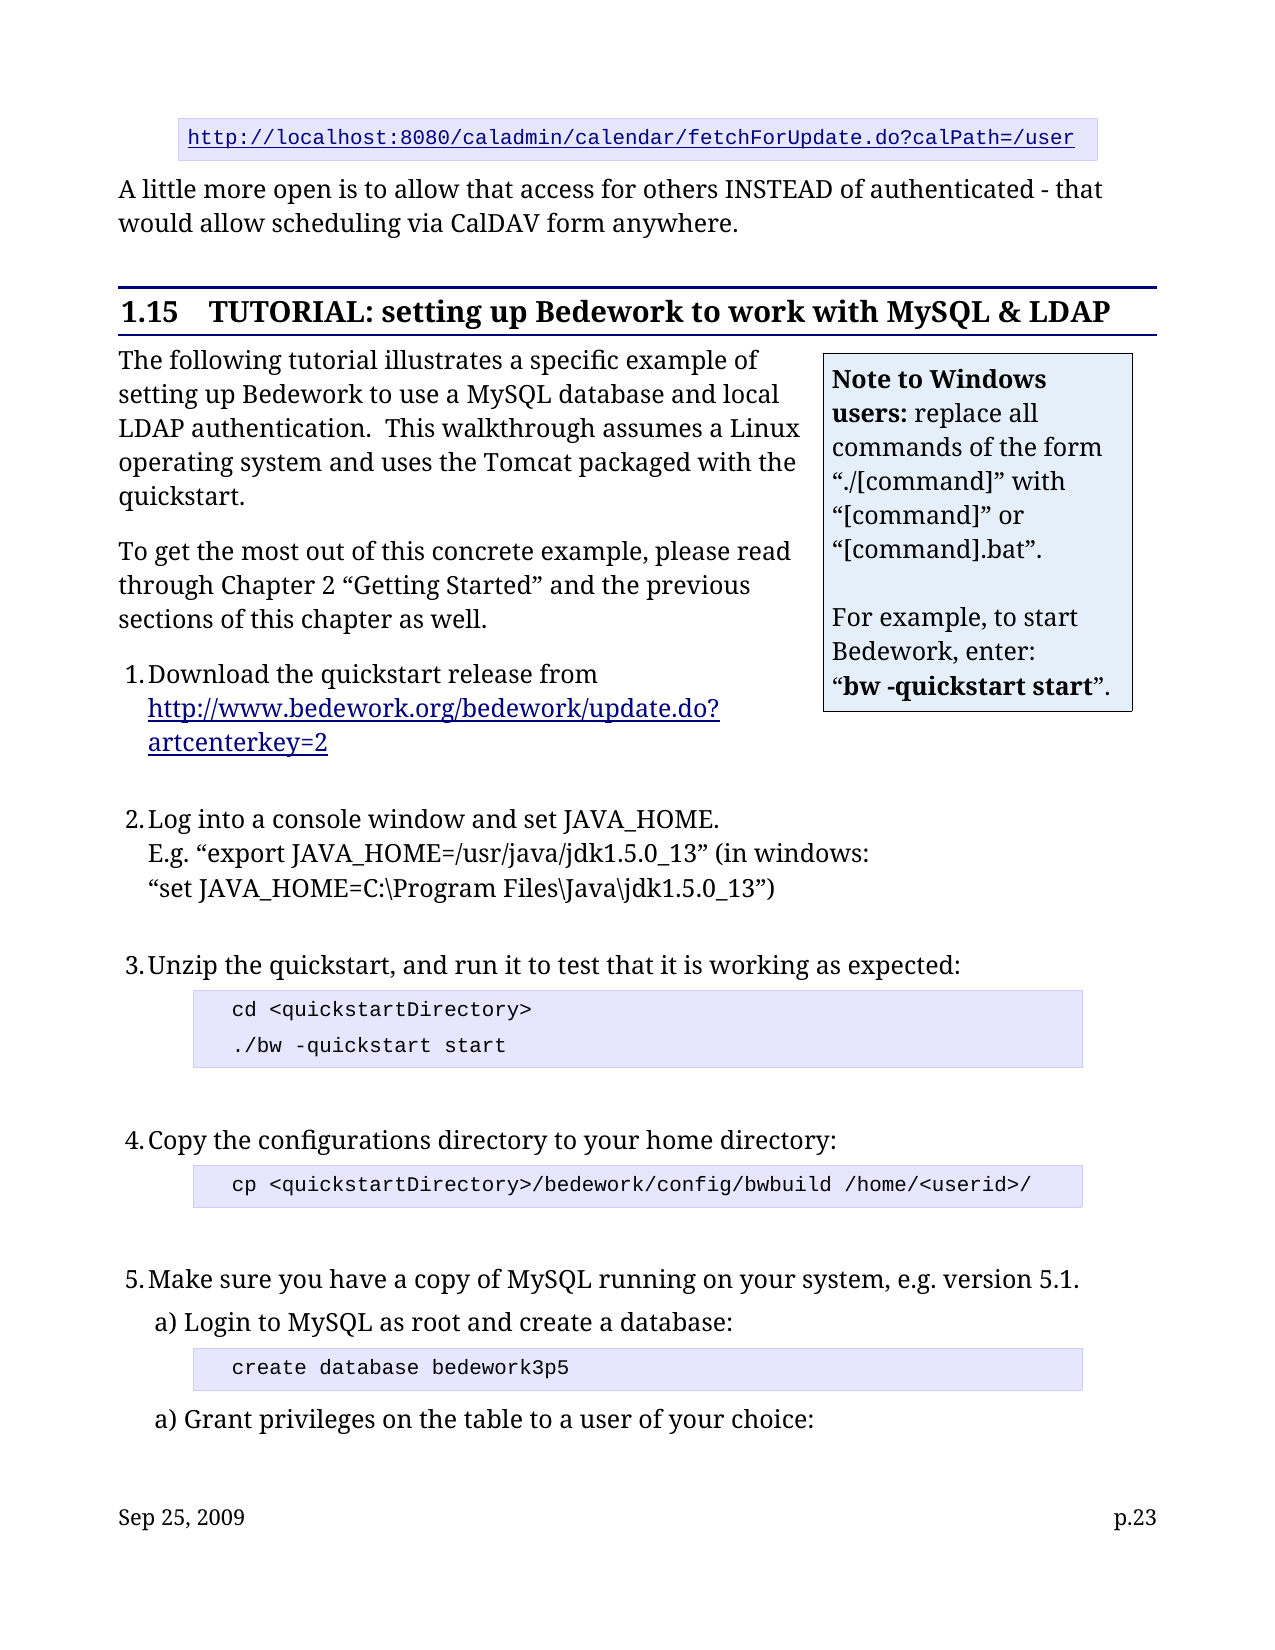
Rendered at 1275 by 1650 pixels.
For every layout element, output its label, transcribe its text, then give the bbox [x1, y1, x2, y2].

text Note to Windows users: replace all commands of the form “./[command]” with “[command]” or “[command].bat”. [832, 362, 1123, 566]
text The following tutorial illustrates a specific example of setting up Bedework to use a MySQL database and local LDAP authentication. This walkthrough assumes a Linux operating system and uses the Tomcat packaged with the quickstart. [118, 342, 1157, 513]
list cd <quickstartDirectory> ./bw -quickstart start [194, 991, 1082, 1067]
text “bw -quickstart start”. [832, 668, 1123, 702]
list Log into a console window and set JAVA_HOME. E.g. “export JAVA_HOME=/usr/java/jdk1.5.0_13” (in windows: “set JAVA_HOME=C:\Program Files\Java\jdk1.5.0_13”) [118, 802, 1157, 938]
list cp <quickstartDirectory>/bedework/config/bwbuild /home/<userid>/ [194, 1166, 1082, 1207]
list Login to MySQL as root and create a database: [148, 1305, 1157, 1339]
list Unzip the quickstart, and run it to test that it is working as expected: [118, 947, 1157, 981]
list Grant privileges on the table to a user of your choice: [148, 1401, 1157, 1436]
list Download the quickstart release from http://www.bedework.org/bedework/update.do?artcenterkey=2 [118, 657, 1157, 793]
text A little more open is to allow that access for others INSTEAD of authenticated - that would allow scheduling via CalDAV form anywhere. [118, 172, 1157, 240]
text For example, to start Bedework, enter: [832, 600, 1123, 668]
list create database bedework3p5 [194, 1349, 1082, 1390]
list Copy the configurations directory to your home directory: [118, 1122, 1157, 1156]
text http://localhost:8080/caladmin/calendar/fetchForUpdate.do?calPath=/user [179, 119, 1097, 160]
text To get the most out of this concrete example, please read through Chapter 2 “Getting Started” and the previous sections of this chapter as well. [118, 534, 822, 636]
subtitle TUTORIAL: setting up Bedework to work with MySQL & LDAP [118, 289, 1157, 334]
list Make sure you have a copy of MySQL running on your system, e.g. version 5.1. [118, 1262, 1157, 1296]
